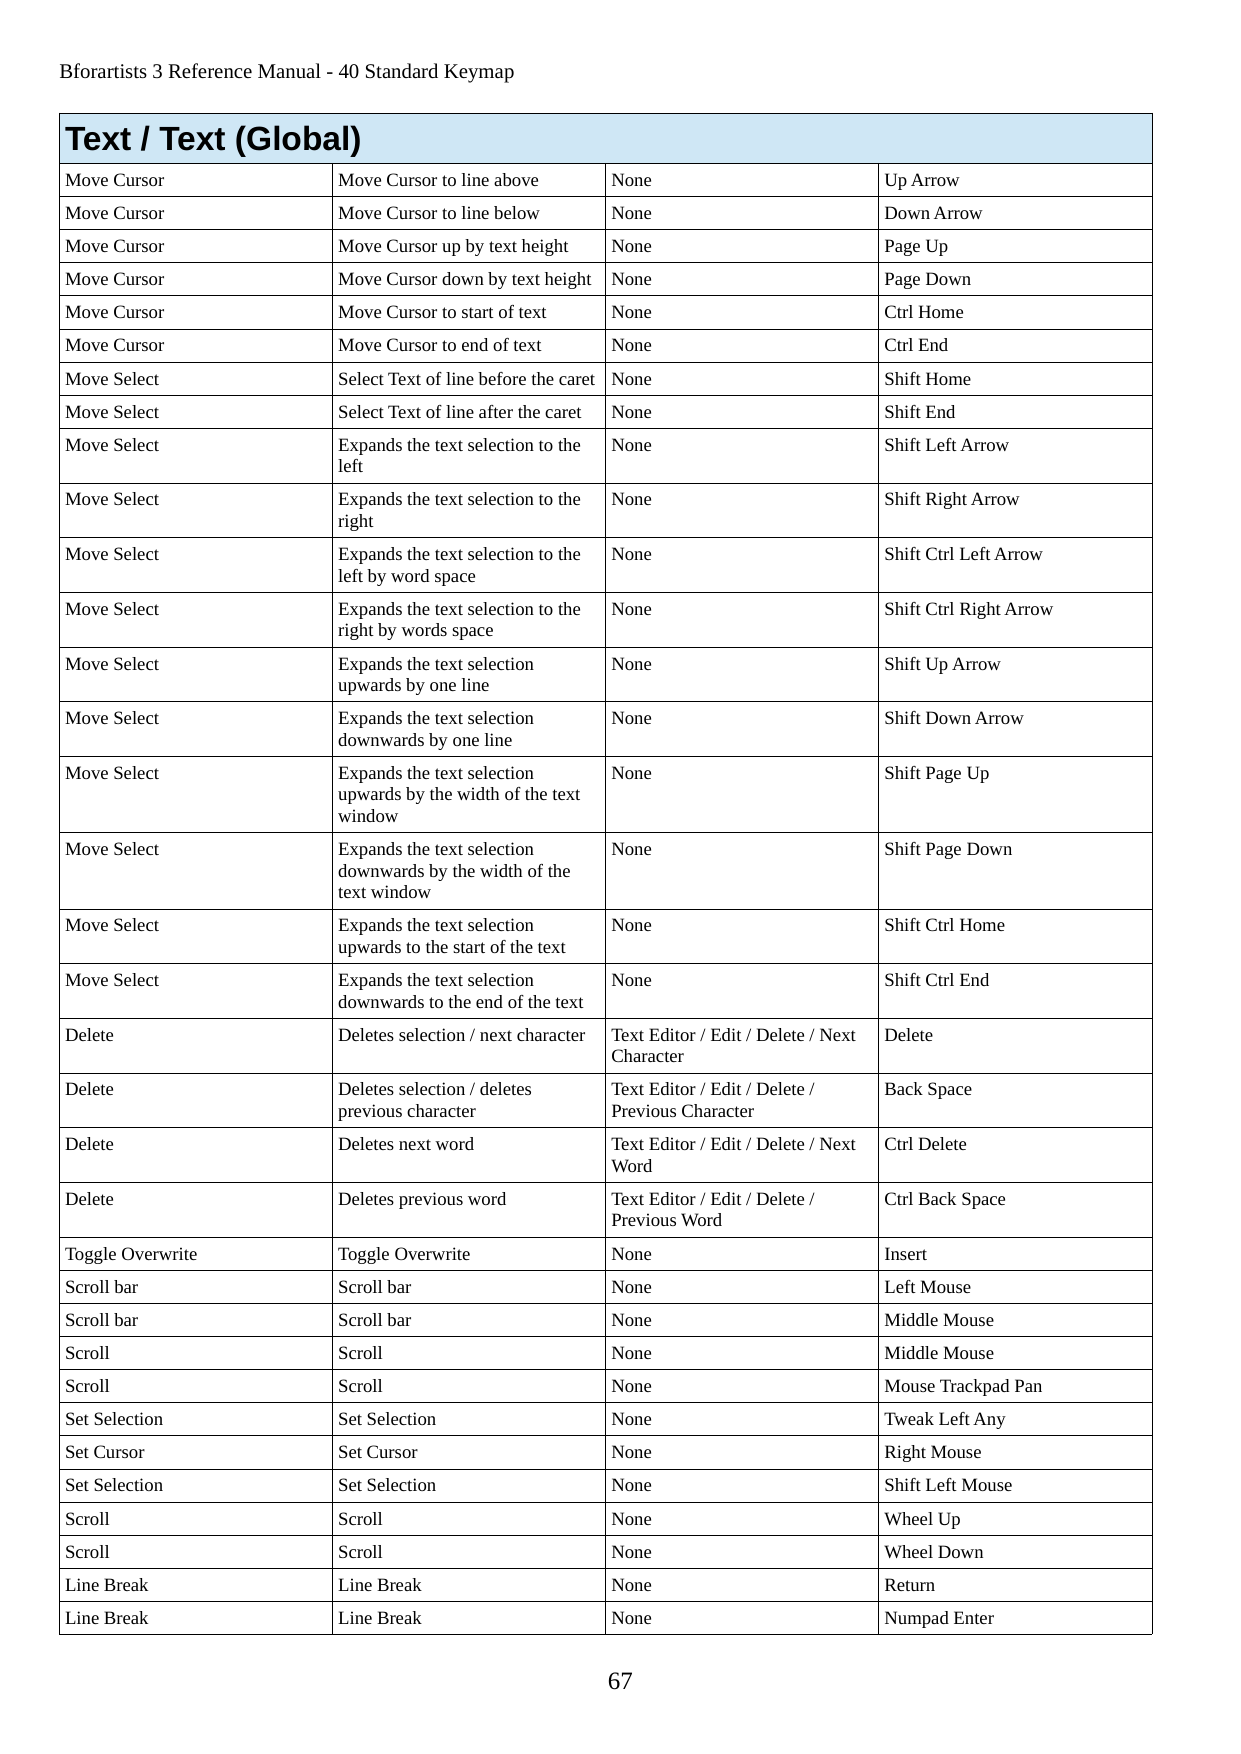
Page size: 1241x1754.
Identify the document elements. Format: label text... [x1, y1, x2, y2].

table_cell None [606, 1403, 878, 1435]
table_cell Move Select [60, 396, 332, 428]
table_cell Move Cursor [60, 230, 332, 262]
table_cell None [606, 296, 878, 328]
table_cell Ctrl Back Space [879, 1183, 1152, 1237]
table_cell Scroll [333, 1536, 605, 1568]
table_cell Shift Down Arrow [879, 702, 1152, 756]
table_cell Move Select [60, 833, 332, 908]
table_cell None [606, 910, 878, 963]
table_cell None [606, 1238, 878, 1270]
table_cell Right Mouse [879, 1436, 1152, 1468]
table_cell Page Up [879, 230, 1152, 262]
table_cell Scroll bar [333, 1304, 605, 1336]
table_cell Delete [60, 1183, 332, 1237]
table_cell None [606, 1602, 878, 1634]
table_cell Shift Page Down [879, 833, 1152, 908]
table_cell Expands the text selection downwards by the width of the text window [333, 833, 605, 908]
table_cell Scroll bar [60, 1304, 332, 1336]
table_cell Wheel Up [879, 1503, 1152, 1535]
table_cell Ctrl Delete [879, 1128, 1152, 1182]
table_cell Mouse Trackpad Pan [879, 1370, 1152, 1402]
table_cell Select Text of line after the caret [333, 396, 605, 428]
table_cell Ctrl End [879, 330, 1152, 362]
table_cell Move Select [60, 593, 332, 647]
table_cell Move Cursor to line below [333, 197, 605, 229]
table_cell Deletes selection / next character [333, 1019, 605, 1072]
table_cell Left Mouse [879, 1271, 1152, 1303]
table_cell Set Selection [60, 1403, 332, 1435]
table_cell Insert [879, 1238, 1152, 1270]
table_cell Move Cursor [60, 330, 332, 362]
table_cell Shift Ctrl Home [879, 910, 1152, 963]
table_cell Line Break [60, 1602, 332, 1634]
table_cell Expands the text selection to the right by words space [333, 593, 605, 647]
table_cell None [606, 263, 878, 295]
table_cell Deletes next word [333, 1128, 605, 1182]
table_cell Shift Ctrl Right Arrow [879, 593, 1152, 647]
table_cell Expands the text selection upwards by one line [333, 648, 605, 701]
table_cell Move Select [60, 363, 332, 395]
table_cell Wheel Down [879, 1536, 1152, 1568]
table_cell None [606, 330, 878, 362]
table_cell None [606, 164, 878, 196]
table_cell Scroll [333, 1337, 605, 1369]
table_cell None [606, 1503, 878, 1535]
table_cell Numpad Enter [879, 1602, 1152, 1634]
table_cell Scroll [60, 1370, 332, 1402]
table_cell Move Cursor [60, 197, 332, 229]
table_cell Up Arrow [879, 164, 1152, 196]
table_cell None [606, 833, 878, 908]
table_cell Tweak Left Any [879, 1403, 1152, 1435]
table_cell Expands the text selection downwards by one line [333, 702, 605, 756]
table_cell None [606, 648, 878, 701]
table_cell Move Cursor [60, 296, 332, 328]
table_cell Line Break [333, 1602, 605, 1634]
table_cell Move Select [60, 757, 332, 832]
table_cell Move Select [60, 702, 332, 756]
table_cell Shift Page Up [879, 757, 1152, 832]
table_cell Set Selection [60, 1470, 332, 1502]
table_cell Middle Mouse [879, 1337, 1152, 1369]
table_cell Back Space [879, 1074, 1152, 1127]
table_cell Text Editor / Edit / Delete / Next Character [606, 1019, 878, 1072]
table_cell Deletes selection / deletes previous character [333, 1074, 605, 1127]
table_cell Shift Right Arrow [879, 484, 1152, 537]
table_cell None [606, 702, 878, 756]
table_cell Expands the text selection upwards by the width of the text window [333, 757, 605, 832]
table_cell Scroll [60, 1337, 332, 1369]
table_cell Shift Home [879, 363, 1152, 395]
table_cell Set Cursor [333, 1436, 605, 1468]
table_cell Delete [60, 1128, 332, 1182]
table_cell None [606, 1569, 878, 1601]
table_cell Move Select [60, 538, 332, 592]
table_cell Move Select [60, 910, 332, 963]
table_cell Shift Up Arrow [879, 648, 1152, 701]
table_cell Move Cursor [60, 164, 332, 196]
table_cell Set Cursor [60, 1436, 332, 1468]
table_cell Move Cursor to line above [333, 164, 605, 196]
table_cell Move Cursor up by text height [333, 230, 605, 262]
table_cell None [606, 429, 878, 482]
table_cell Middle Mouse [879, 1304, 1152, 1336]
table_cell Set Selection [333, 1470, 605, 1502]
table_cell Line Break [333, 1569, 605, 1601]
table_cell Text Editor / Edit / Delete / Next Word [606, 1128, 878, 1182]
table_cell None [606, 1337, 878, 1369]
table_cell None [606, 484, 878, 537]
table_header Text / Text (Global) [60, 114, 1152, 163]
table_cell Return [879, 1569, 1152, 1601]
table_cell Move Cursor [60, 263, 332, 295]
table_cell Expands the text selection to the right [333, 484, 605, 537]
table_cell Expands the text selection to the left by word space [333, 538, 605, 592]
table_cell Delete [60, 1074, 332, 1127]
table_cell Shift Ctrl End [879, 964, 1152, 1018]
table_cell Delete [60, 1019, 332, 1072]
table_cell Scroll bar [333, 1271, 605, 1303]
table_cell None [606, 1436, 878, 1468]
table_cell Delete [879, 1019, 1152, 1072]
table_cell None [606, 1470, 878, 1502]
table_cell Shift Left Arrow [879, 429, 1152, 482]
table_cell None [606, 964, 878, 1018]
table_cell Page Down [879, 263, 1152, 295]
table_cell Move Cursor to end of text [333, 330, 605, 362]
table_cell Scroll [333, 1503, 605, 1535]
table_cell None [606, 1304, 878, 1336]
table_cell Ctrl Home [879, 296, 1152, 328]
table_cell Toggle Overwrite [60, 1238, 332, 1270]
table_cell Move Select [60, 964, 332, 1018]
table_cell None [606, 1370, 878, 1402]
table_cell Move Select [60, 429, 332, 482]
table_cell Scroll [60, 1536, 332, 1568]
table_cell Expands the text selection upwards to the start of the text [333, 910, 605, 963]
table_cell Text Editor / Edit / Delete / Previous Character [606, 1074, 878, 1127]
table_cell None [606, 230, 878, 262]
table_cell Set Selection [333, 1403, 605, 1435]
table_cell Down Arrow [879, 197, 1152, 229]
table_cell Toggle Overwrite [333, 1238, 605, 1270]
table_cell None [606, 197, 878, 229]
table_cell Move Select [60, 648, 332, 701]
table_cell Line Break [60, 1569, 332, 1601]
table_cell Expands the text selection to the left [333, 429, 605, 482]
table_cell Shift Left Mouse [879, 1470, 1152, 1502]
table_cell None [606, 757, 878, 832]
table_cell Move Cursor to start of text [333, 296, 605, 328]
table_cell Shift Ctrl Left Arrow [879, 538, 1152, 592]
table_cell Text Editor / Edit / Delete / Previous Word [606, 1183, 878, 1237]
table_cell Move Select [60, 484, 332, 537]
table_cell None [606, 1536, 878, 1568]
table_cell None [606, 538, 878, 592]
table_cell Select Text of line before the caret [333, 363, 605, 395]
table_cell Scroll bar [60, 1271, 332, 1303]
table_cell None [606, 1271, 878, 1303]
table_cell None [606, 363, 878, 395]
table_cell Deletes previous word [333, 1183, 605, 1237]
table_cell Scroll [60, 1503, 332, 1535]
table_cell Scroll [333, 1370, 605, 1402]
table_cell None [606, 593, 878, 647]
table_cell Expands the text selection downwards to the end of the text [333, 964, 605, 1018]
table_cell Shift End [879, 396, 1152, 428]
table_cell None [606, 396, 878, 428]
table_cell Move Cursor down by text height [333, 263, 605, 295]
